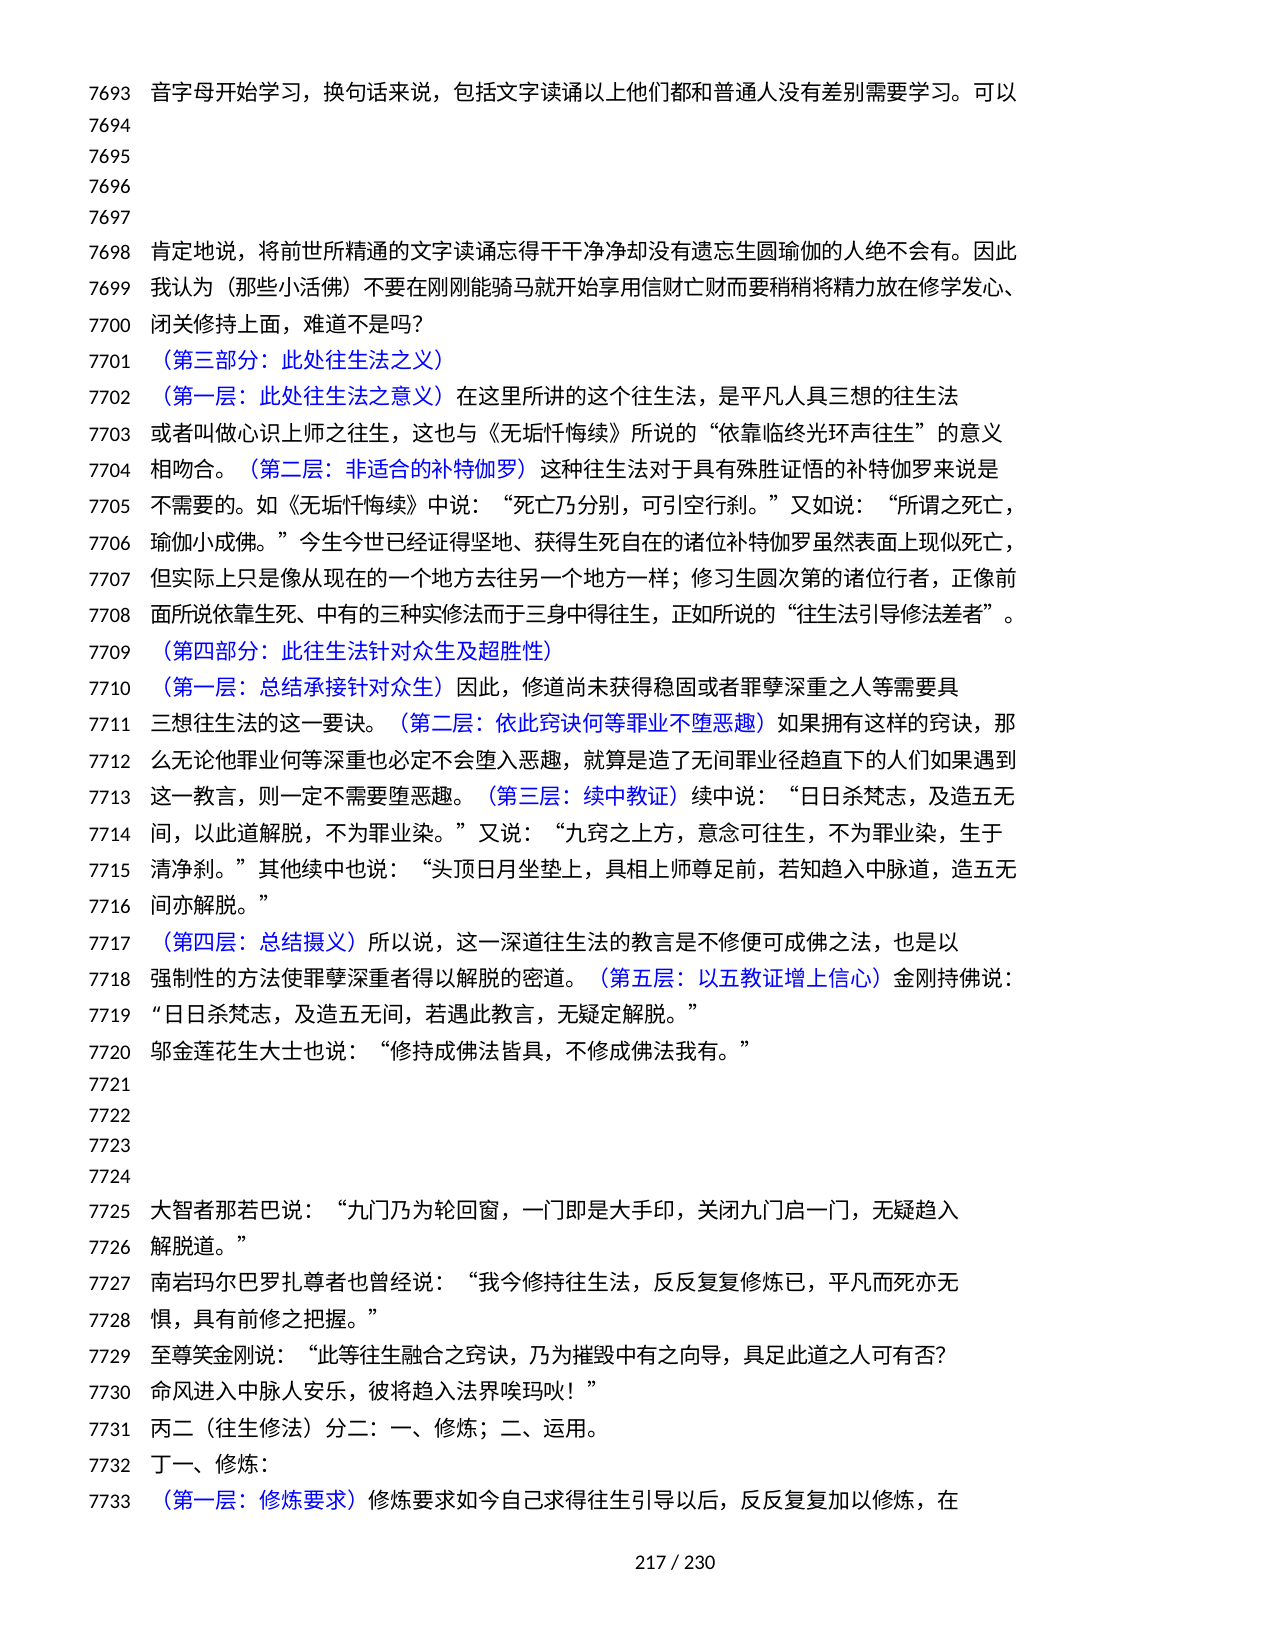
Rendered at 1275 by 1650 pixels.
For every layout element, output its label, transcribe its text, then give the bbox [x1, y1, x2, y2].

text 音字母开始学习，换句话来说，包括文字读诵以上他们都和普通人没有差别需要学习。可以 [150, 75, 1200, 107]
text 至尊笑金刚说：“此等往生融合之窍诀，乃为摧毁中有之向导，具足此道之人可有否？ [150, 1338, 1200, 1370]
text 但实际上只是像从现在的一个地方去往另一个地方一样；修习生圆次第的诸位行者，正像前 [150, 561, 1200, 593]
text 三想往生法的这一要诀。（第二层：依此窍诀何等罪业不堕恶趣）如果拥有这样的窍诀，那 [150, 706, 1200, 738]
text 我认为（那些小活佛）不要在刚刚能骑马就开始享用信财亡财而要稍稍将精力放在修学发心、 [150, 270, 1200, 302]
text （第四层：总结摄义）所以说，这一深道往生法的教言是不修便可成佛之法，也是以 [150, 924, 1200, 956]
text （第四部分：此往生法针对众生及超胜性） [150, 634, 1200, 665]
text 南岩玛尔巴罗扎尊者也曾经说：“我今修持往生法，反反复复修炼已，平凡而死亦无 [150, 1265, 1200, 1297]
text 清净刹。”其他续中也说：“头顶日月坐垫上，具相上师尊足前，若知趋入中脉道，造五无 [150, 852, 1200, 883]
text 相吻合。（第二层：非适合的补特伽罗）这种往生法对于具有殊胜证悟的补特伽罗来说是 [150, 452, 1200, 484]
text 间亦解脱。” [150, 888, 1200, 920]
text 面所说依靠生死、中有的三种实修法而于三身中得往生，正如所说的“往生法引导修法差者”。 [150, 597, 1200, 629]
text 丙二（往生修法）分二：一、修炼；二、运用。 [150, 1411, 1200, 1442]
text 或者叫做心识上师之往生，这也与《无垢忏悔续》所说的“依靠临终光环声往生”的意义 [150, 416, 1200, 447]
text （第三部分：此处往生法之义） [150, 343, 1200, 374]
text 丁一、修炼： [150, 1447, 1200, 1479]
text 惧，具有前修之把握。” [150, 1302, 1200, 1333]
text （第一层：修炼要求）修炼要求如今自己求得往生引导以后，反反复复加以修炼，在 [150, 1483, 1200, 1515]
text 邬金莲花生大士也说：“修持成佛法皆具，不修成佛法我有。” [150, 1034, 1200, 1065]
text 么无论他罪业何等深重也必定不会堕入恶趣，就算是造了无间罪业径趋直下的人们如果遇到 [150, 743, 1200, 774]
text 间，以此道解脱，不为罪业染。”又说：“九窍之上方，意念可往生，不为罪业染，生于 [150, 816, 1200, 847]
text 大智者那若巴说：“九门乃为轮回窗，一门即是大手印，关闭九门启一门，无疑趋入 [150, 1193, 1200, 1224]
text 瑜伽小成佛。”今生今世已经证得坚地、获得生死自在的诸位补特伽罗虽然表面上现似死亡， [150, 525, 1200, 556]
text 闭关修持上面，难道不是吗？ [150, 307, 1200, 338]
text 强制性的方法使罪孽深重者得以解脱的密道。（第五层：以五教证增上信心）金刚持佛说： [150, 961, 1200, 993]
text 解脱道。” [150, 1229, 1200, 1261]
text “日日杀梵志，及造五无间，若遇此教言，无疑定解脱。” [150, 997, 1200, 1029]
text 不需要的。如《无垢忏悔续》中说：“死亡乃分别，可引空行刹。”又如说：“所谓之死亡， [150, 488, 1200, 520]
text （第一层：总结承接针对众生）因此，修道尚未获得稳固或者罪孽深重之人等需要具 [150, 670, 1200, 702]
text 命风进入中脉人安乐，彼将趋入法界唉玛吙！” [150, 1374, 1200, 1406]
text 这一教言，则一定不需要堕恶趣。（第三层：续中教证）续中说：“日日杀梵志，及造五无 [150, 779, 1200, 811]
text （第一层：此处往生法之意义）在这里所讲的这个往生法，是平凡人具三想的往生法 [150, 379, 1200, 411]
text 肯定地说，将前世所精通的文字读诵忘得干干净净却没有遗忘生圆瑜伽的人绝不会有。因此 [150, 234, 1200, 266]
